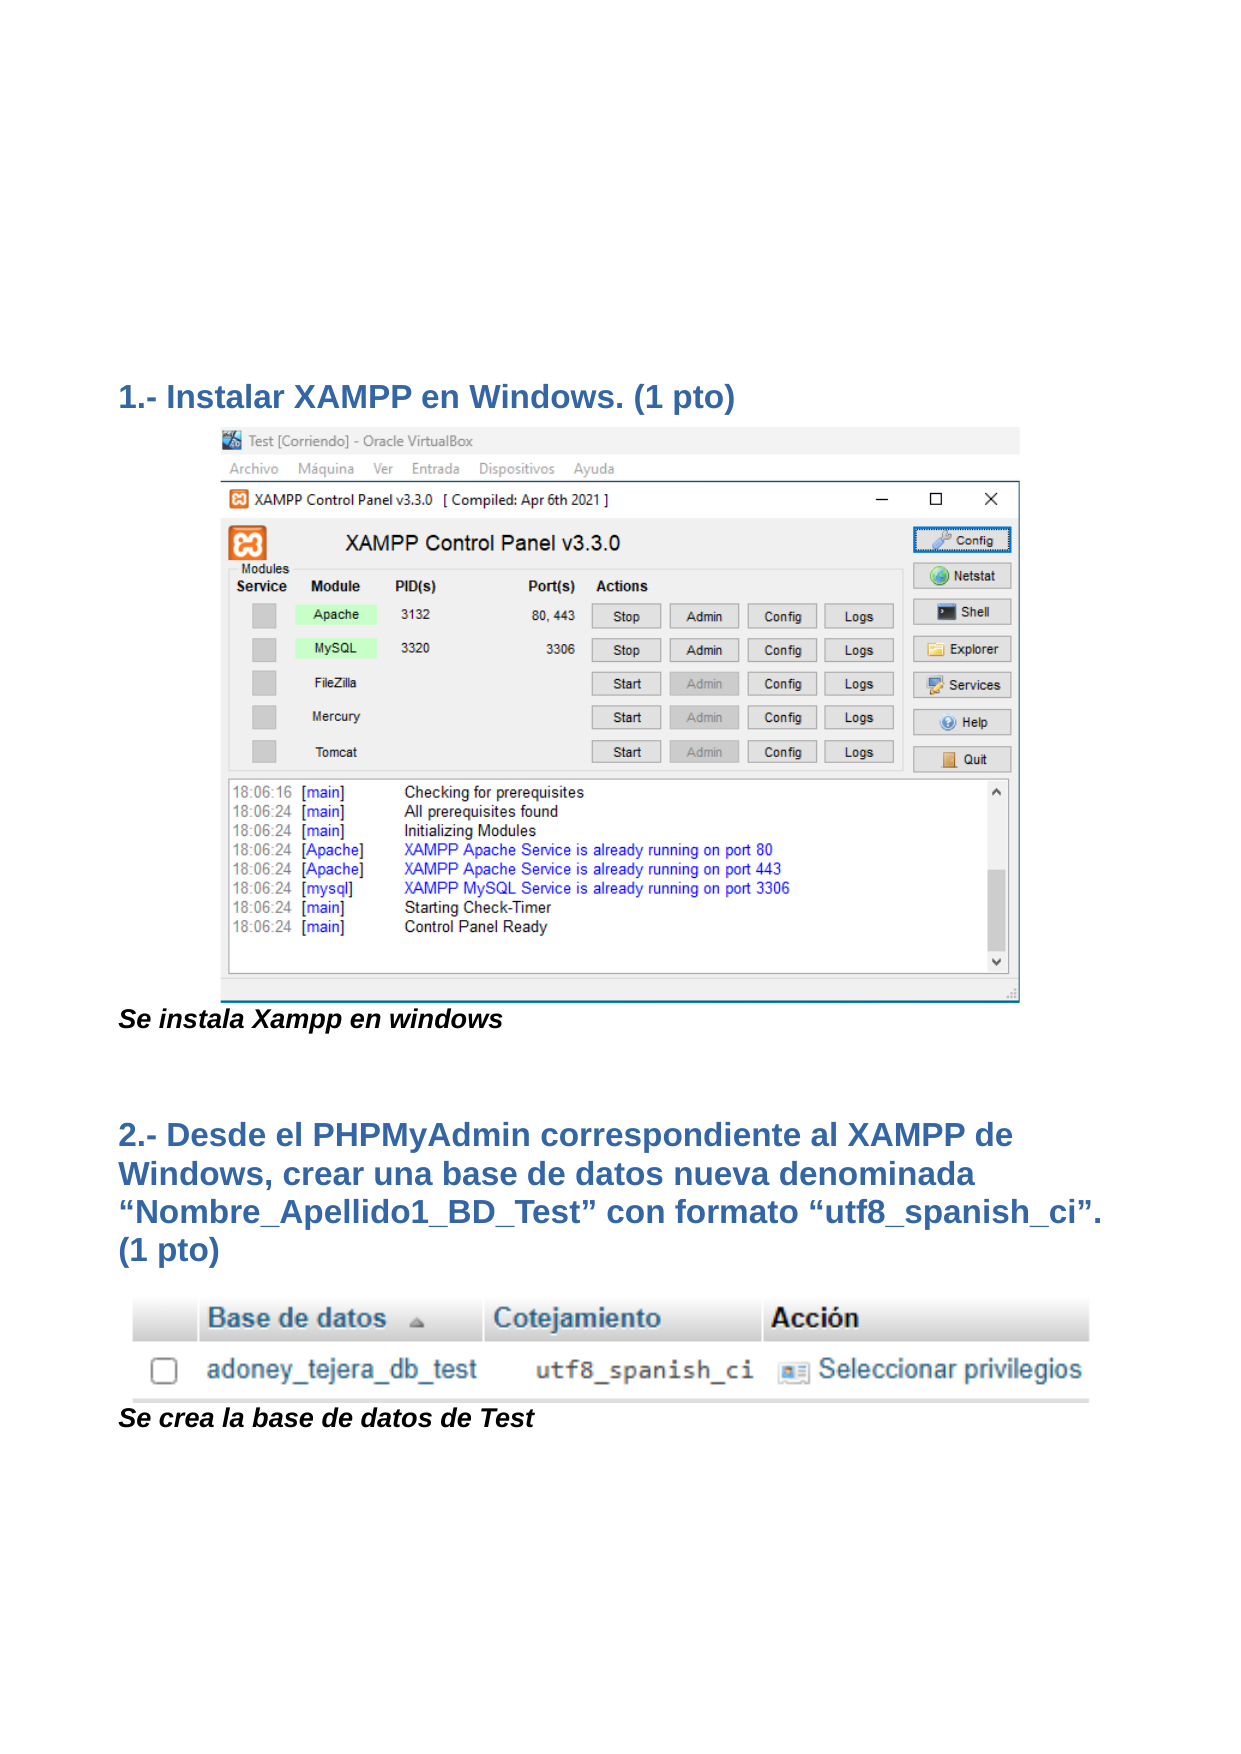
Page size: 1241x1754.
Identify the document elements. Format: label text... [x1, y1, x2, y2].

subtitle 2.- Desde el PHPMyAdmin correspondiente al XAMPP de Windows, crear una base de datos nueva denominada “Nombre_Apellido1_BD_Test” con formato “utf8_spanish_ci”. (1 pto) [118, 1115, 1122, 1269]
subtitle Se crea la base de datos de Test [118, 1403, 1122, 1434]
picture [117, 1281, 1123, 1403]
picture [220, 427, 1020, 1001]
subtitle 1.- Instalar XAMPP en Windows. (1 pto) [118, 377, 1122, 415]
subtitle Se instala Xampp en windows [118, 1001, 1122, 1034]
